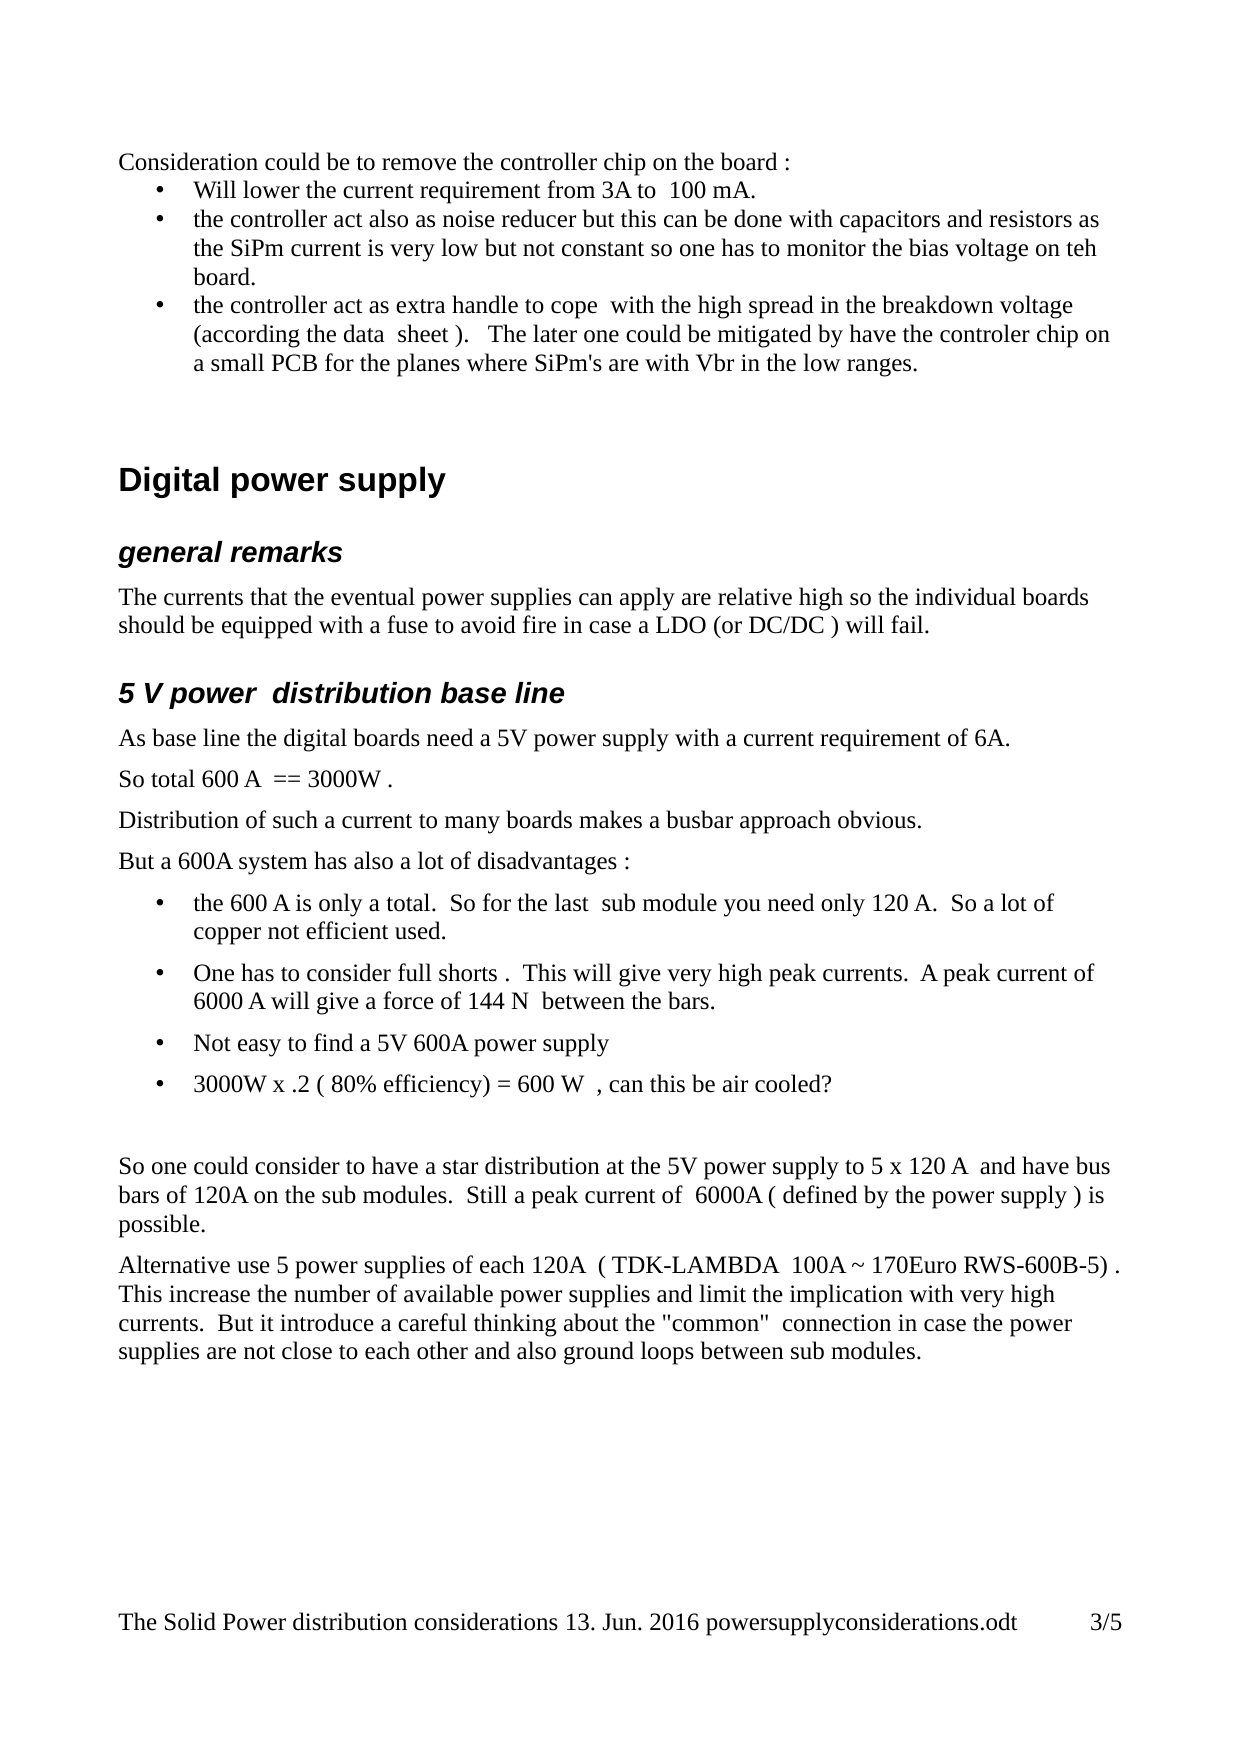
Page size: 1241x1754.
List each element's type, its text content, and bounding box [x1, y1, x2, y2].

list the 600 A is only a total. So for the last sub module you need only 120 A. So a lot of copper not efficient used. [156, 888, 1122, 945]
subtitle Digital power supply [118, 459, 1122, 498]
list the controller act as extra handle to cope with the high spread in the breakdown voltage (according the data sheet ). The later one could be mitigated by have the controler chip on a small PCB for the planes where SiPm's are with Vbr in the low ranges. [156, 291, 1122, 377]
text So total 600 A == 3000W . [118, 764, 1122, 793]
subtitle 5 V power distribution base line [118, 677, 1122, 710]
list One has to consider full shorts . This will give very high peak currents. A peak current of 6000 A will give a force of 144 N between the bars. [156, 958, 1122, 1015]
list Will lower the current requirement from 3A to 100 mA. [156, 176, 1122, 204]
text Consideration could be to remove the controller chip on the board : [118, 147, 1122, 176]
list Not easy to find a 5V 600A power supply [156, 1028, 1122, 1056]
list 3000W x .2 ( 80% efficiency) = 600 W , can this be air cooled? [156, 1069, 1122, 1098]
text Distribution of such a current to many boards makes a busbar approach obvious. [118, 805, 1122, 834]
text The currents that the eventual power supplies can apply are relative high so the individual boards should be equipped with a fuse to avoid fire in case a LDO (or DC/DC ) will fail. [118, 582, 1122, 639]
text But a 600A system has also a lot of disadvantages : [118, 846, 1122, 875]
list the controller act also as noise reducer but this can be done with capacitors and resistors as the SiPm current is very low but not constant so one has to monitor the bias voltage on teh board. [156, 204, 1122, 291]
text Alternative use 5 power supplies of each 120A ( TDK-LAMBDA 100A ~ 170Euro RWS-600B-5) . This increase the number of available power supplies and limit the implication with very high currents. But it introduce a careful thinking about the "common" connection in case the power supplies are not close to each other and also ground loops between sub modules. [118, 1250, 1122, 1365]
subtitle general remarks [118, 536, 1122, 569]
text As base line the digital boards need a 5V power supply with a current requirement of 6A. [118, 723, 1122, 751]
text So one could consider to have a star distribution at the 5V power supply to 5 x 120 A and have bus bars of 120A on the sub modules. Still a peak current of 6000A ( defined by the power supply ) is possible. [118, 1151, 1122, 1238]
